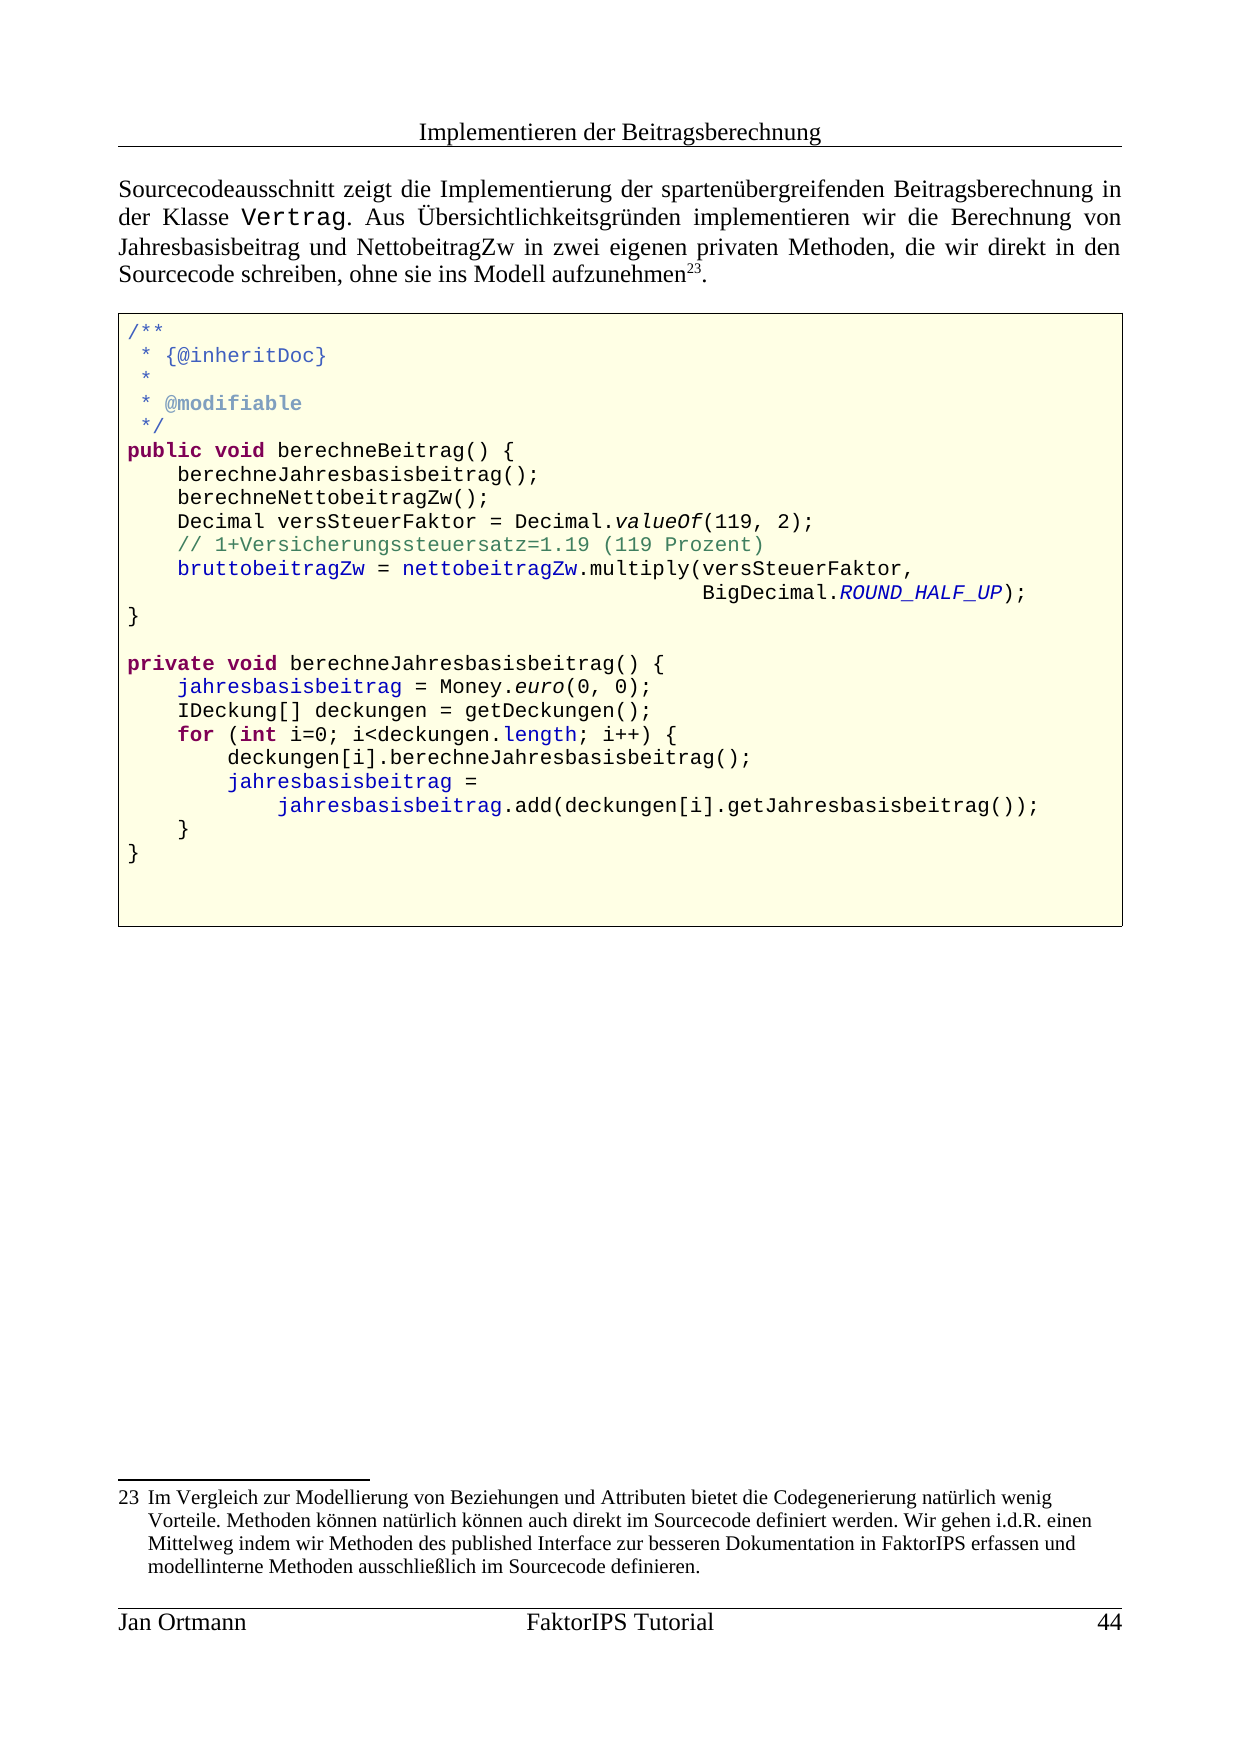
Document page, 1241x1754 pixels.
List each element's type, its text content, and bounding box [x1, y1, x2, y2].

text // 1+Versicherungssteuersatz=1.19 (119 Prozent) [127, 534, 1113, 558]
text /** [127, 322, 1113, 345]
text jahresbasisbeitrag = Money.euro(0, 0); [127, 676, 1113, 700]
text } [127, 842, 1113, 866]
text berechneNettobeitragZw(); [127, 487, 1113, 511]
text Decimal versSteuerFaktor = Decimal.valueOf(119, 2); [127, 511, 1113, 534]
text Im Vergleich zur Modellierung von Beziehungen und Attributen bietet die Codegenerierung natürlich wenig Vorteile. Methoden können natürlich können auch direkt im Sourcecode definiert werden. Wir gehen i.d.R. einen Mittelweg indem wir Methoden des published Interface zur besseren Dokumentation in FaktorIPS erfassen und modellinterne Methoden ausschließlich im Sourcecode definieren. [118, 1486, 1122, 1578]
text public void berechneBeitrag() { [127, 440, 1113, 463]
text jahresbasisbeitrag = [127, 771, 1113, 794]
text for (int i=0; i<deckungen.length; i++) { [127, 724, 1113, 747]
text private void berechneJahresbasisbeitrag() { [127, 653, 1113, 676]
text * @modifiable [127, 393, 1113, 416]
text Sourcecodeausschnitt zeigt die Implementierung der spartenübergreifenden Beitragsberechnung in der Klasse Vertrag. Aus Übersichtlichkeitsgründen implementieren wir die Berechnung von Jahresbasisbeitrag und NettobeitragZw in zwei eigenen privaten Methoden, die wir direkt in den Sourcecode schreiben, ohne sie ins Modell aufzunehmen. [118, 175, 1122, 288]
text * {@inheritDoc} [127, 345, 1113, 369]
text jahresbasisbeitrag.add(deckungen[i].getJahresbasisbeitrag()); [127, 794, 1113, 818]
text } [127, 818, 1113, 842]
text berechneJahresbasisbeitrag(); [127, 463, 1113, 487]
text IDeckung[] deckungen = getDeckungen(); [127, 700, 1113, 724]
text bruttobeitragZw = nettobeitragZw.multiply(versSteuerFaktor, BigDecimal.ROUND_HALF_UP); [127, 558, 1113, 605]
text } [127, 605, 1113, 629]
text * [127, 369, 1113, 393]
text */ [127, 416, 1113, 440]
text deckungen[i].berechneJahresbasisbeitrag(); [127, 747, 1113, 771]
